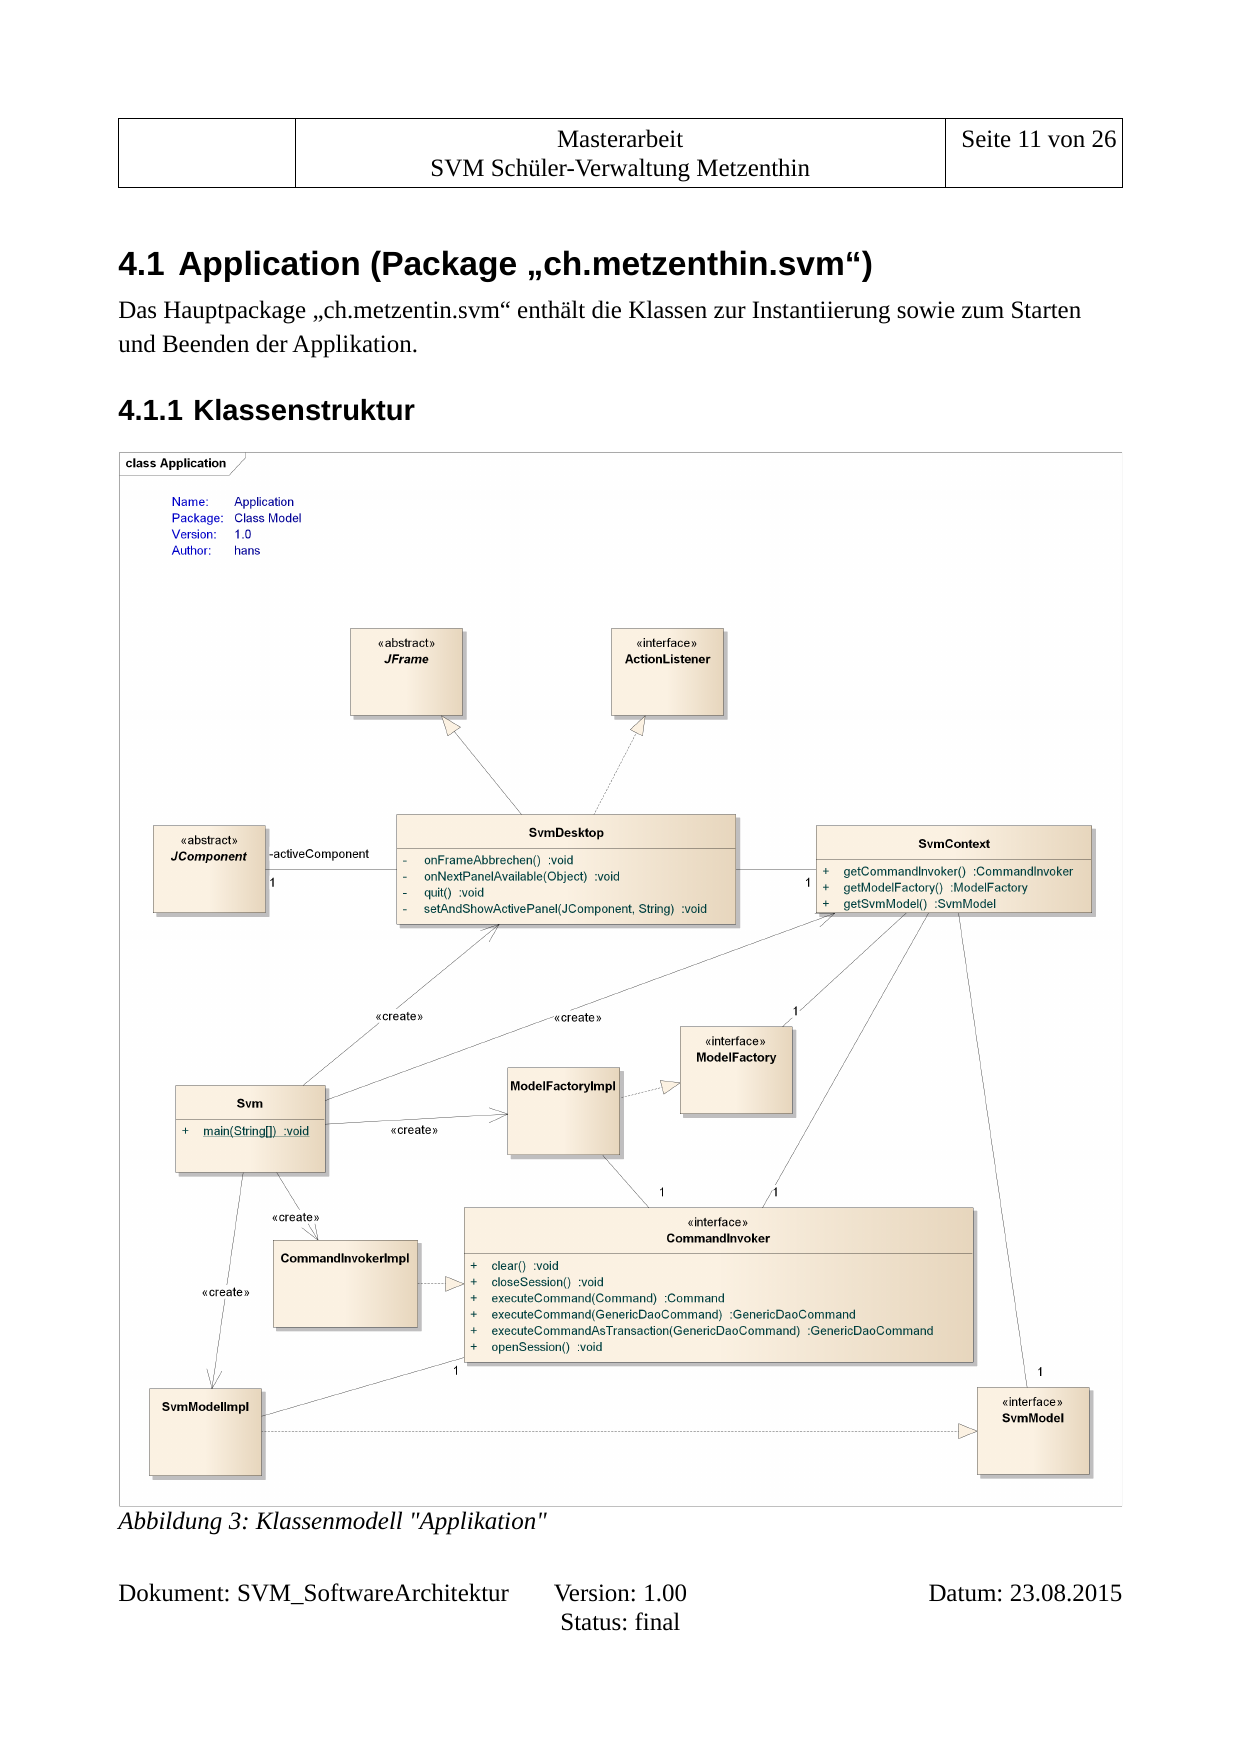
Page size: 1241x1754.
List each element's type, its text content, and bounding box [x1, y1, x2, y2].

text Abbildung 3: Klassenmodell "Applikation" [118, 1507, 1122, 1535]
text Das Hauptpackage „ch.metzentin.svm“ enthält die Klassen zur Instantiierung sowie zum Starten und Beenden der Applikation. [118, 295, 1122, 358]
picture [118, 451, 1123, 1507]
subtitle Application (Package „ch.metzenthin.svm“) [118, 244, 1122, 282]
subtitle Klassenstruktur [118, 393, 1122, 426]
